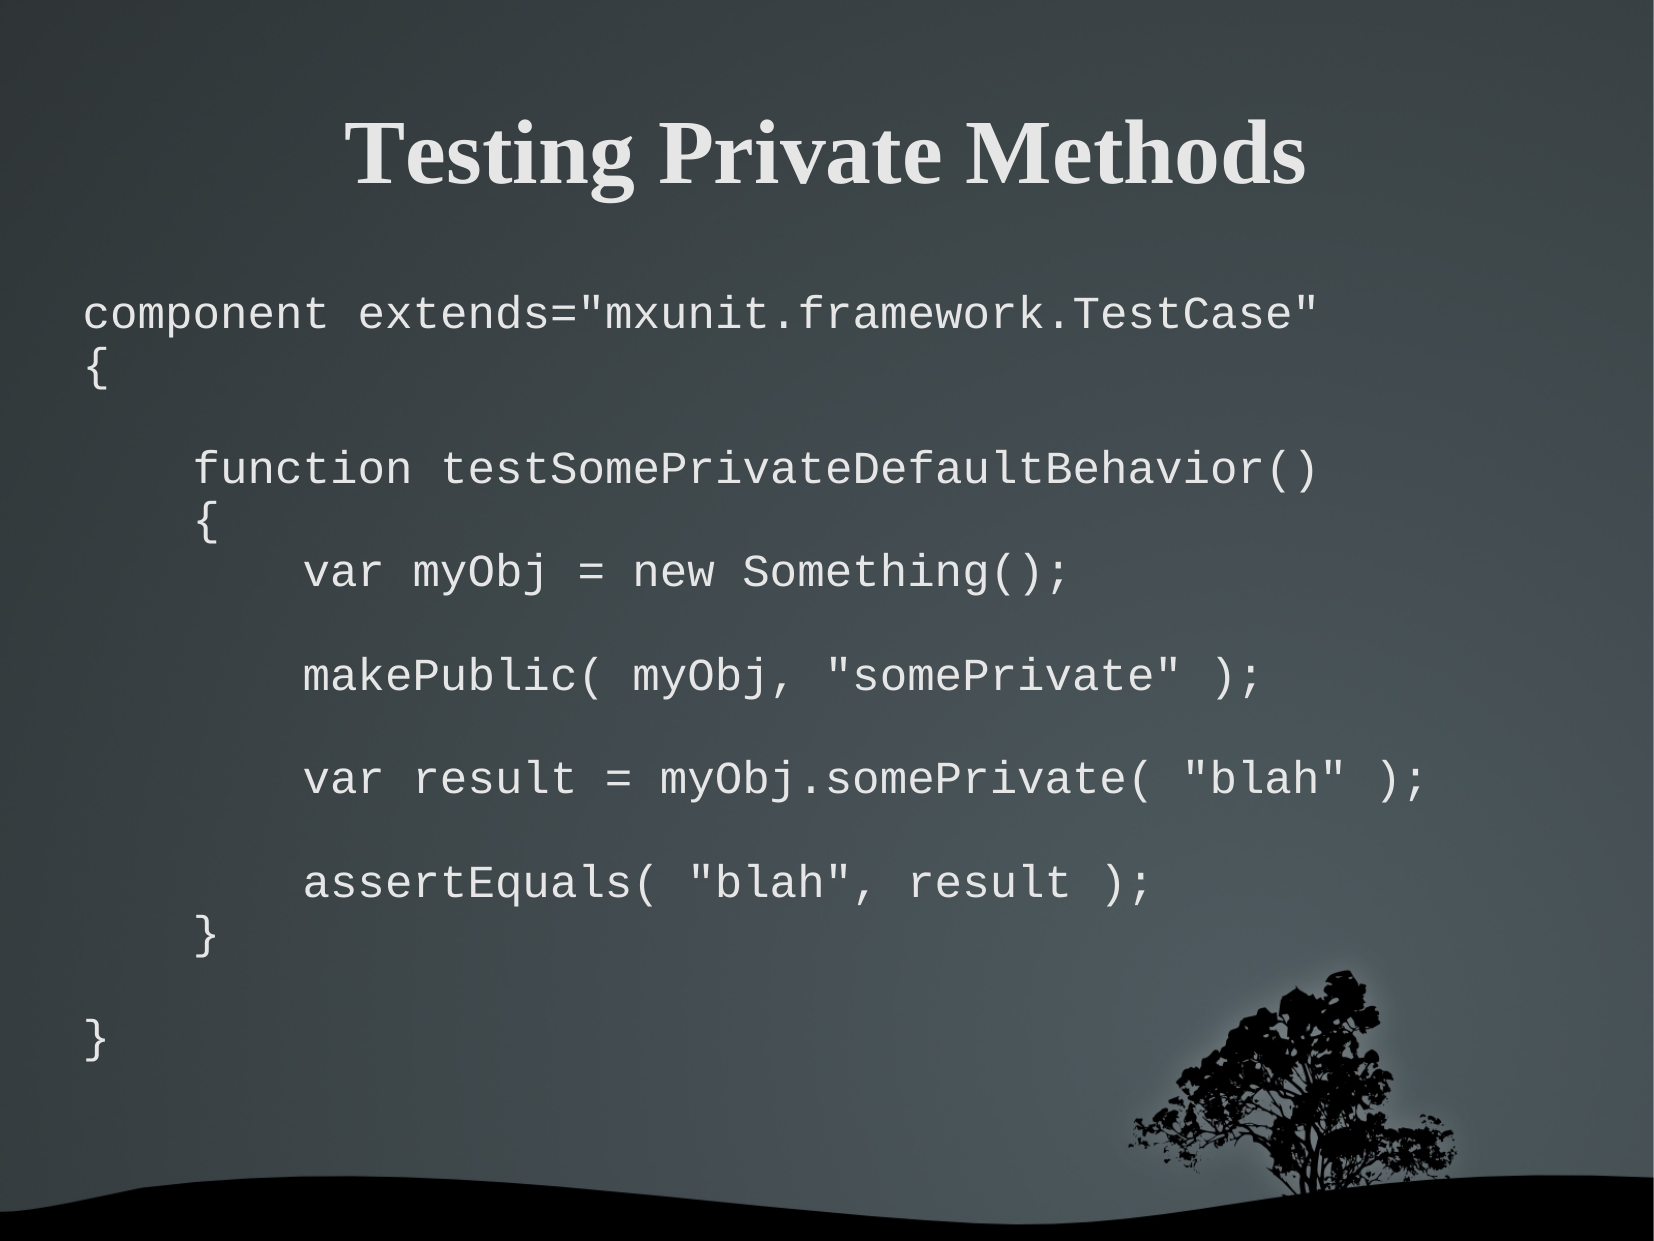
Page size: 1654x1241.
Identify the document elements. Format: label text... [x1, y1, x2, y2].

title Testing Private Methods [82, 49, 1571, 257]
picture [0, 0, 1654, 1241]
list component extends="mxunit.framework.TestCase" { function testSomePrivateDefaultBehavior() { var myObj = new Something(); makePublic( myObj, "somePrivate" ); var result = myObj.somePrivate( "blah" ); assertEquals( "blah", result ); } } [82, 290, 1571, 1109]
